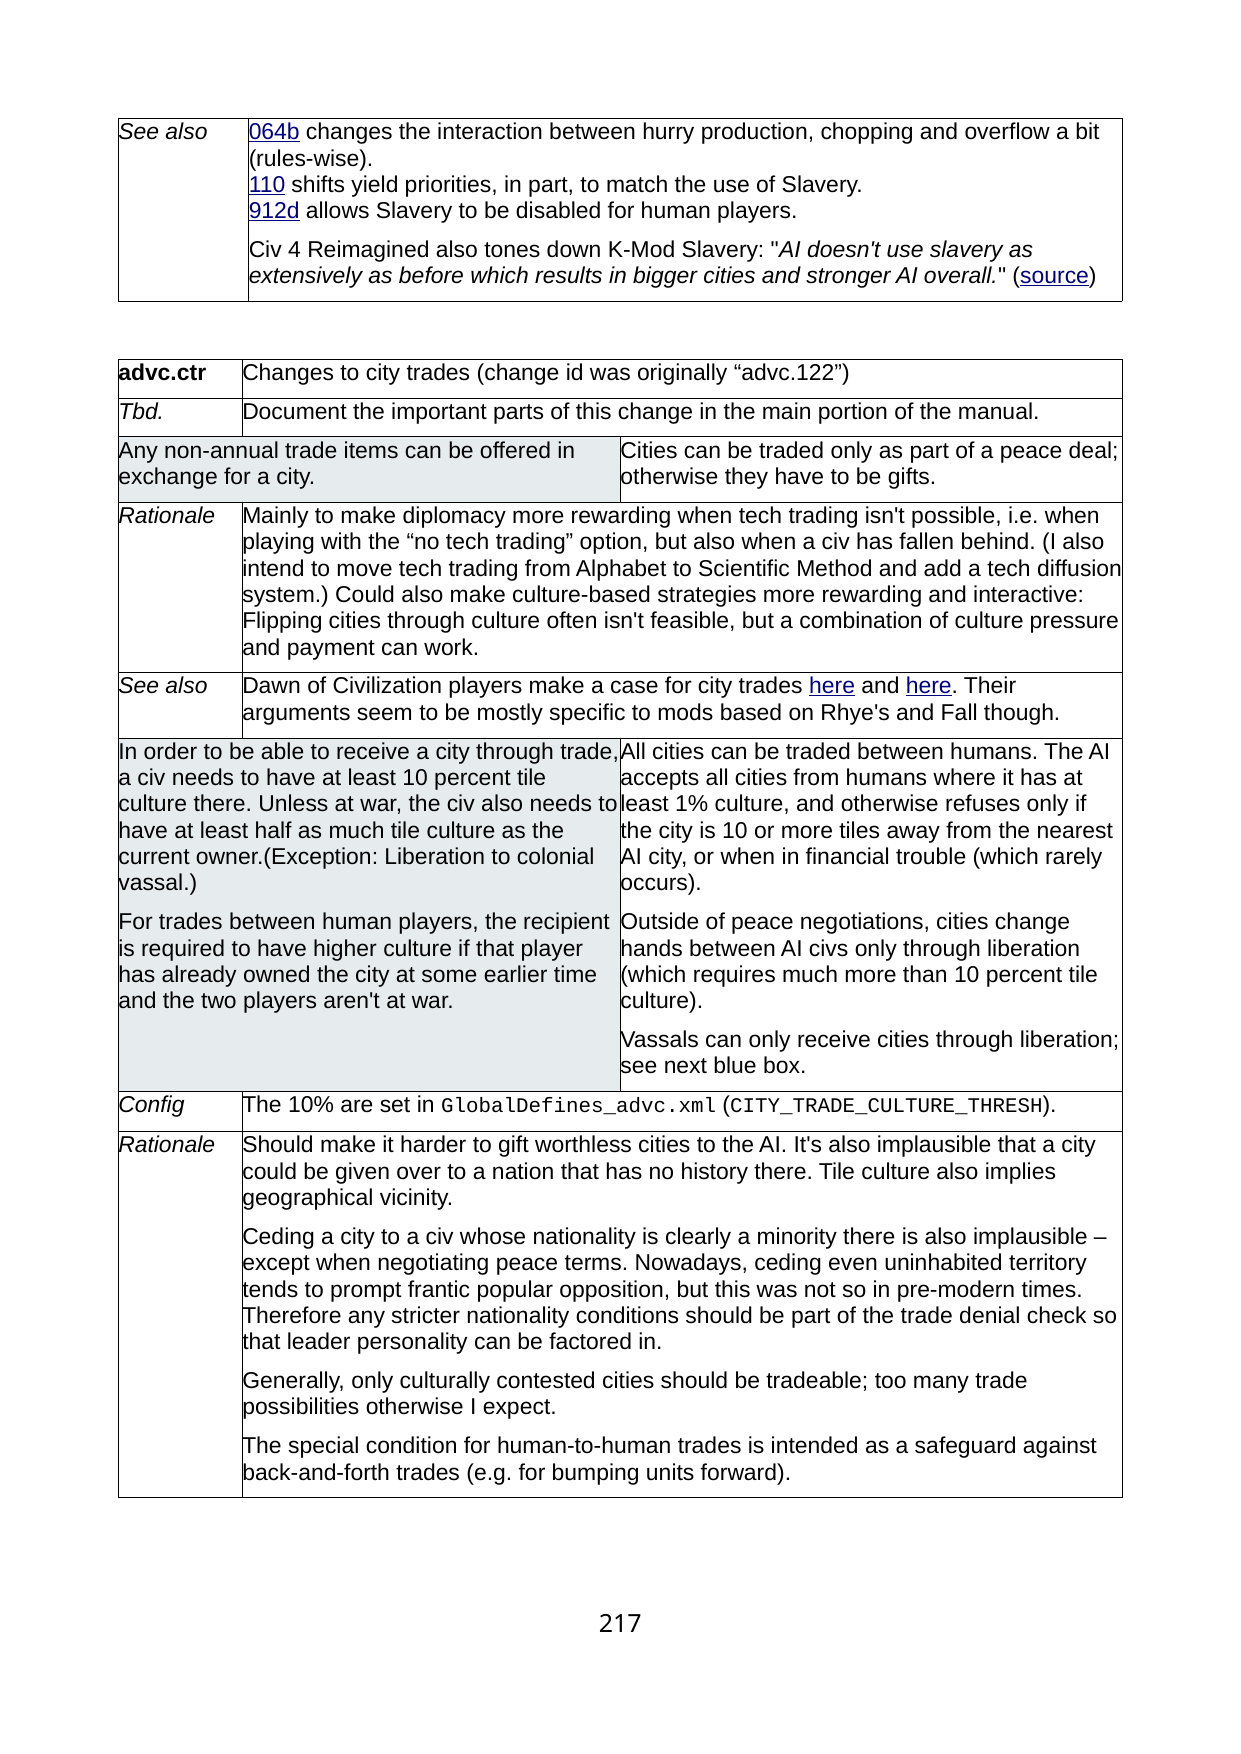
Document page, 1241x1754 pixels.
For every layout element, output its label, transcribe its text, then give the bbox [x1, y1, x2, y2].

table_cell See also [119, 119, 248, 301]
table_cell All cities can be traded between humans. The AI accepts all cities from humans where it has at least 1% culture, and otherwise refuses only if the city is 10 or more tiles away from the nearest AI city, or when in financial trouble (which rarely occurs). Outside of peace negotiations, cities change hands between AI civs only through liberation (which requires much more than 10 percent tile culture). Vassals can only receive cities through liberation; see next blue box. [621, 739, 1122, 1091]
table_header Changes to city trades (change id was originally “advc.122”) [243, 360, 1122, 398]
table_cell Dawn of Civilization players make a case for city trades here and here. Their arguments seem to be mostly specific to mods based on Rhye's and Fall though. [243, 673, 1122, 737]
table_cell Any non-annual trade items can be offered in exchange for a city. [119, 437, 620, 502]
table_cell Config [119, 1092, 242, 1131]
table_cell Cities can be traded only as part of a peace deal; otherwise they have to be gifts. [621, 437, 1122, 502]
table_header advc.ctr [119, 360, 242, 398]
table_cell The 10% are set in GlobalDefines_advc.xml (CITY_TRADE_CULTURE_THRESH). [243, 1092, 1122, 1131]
table_cell Rationale [119, 503, 242, 672]
table_cell In order to be able to receive a city through trade, a civ needs to have at least 10 percent tile culture there. Unless at war, the civ also needs to have at least half as much tile culture as the current owner.(Exception: Liberation to colonial vassal.) For trades between human players, the recipient is required to have higher culture if that player has already owned the city at some earlier time and the two players aren't at war. [119, 739, 620, 1091]
table_cell Mainly to make diplomacy more rewarding when tech trading isn't possible, i.e. when playing with the “no tech trading” option, but also when a civ has fallen behind. (I also intend to move tech trading from Alphabet to Scientific Method and add a tech diffusion system.) Could also make culture-based strategies more rewarding and interactive: Flipping cities through culture often isn't feasible, but a combination of culture pressure and payment can work. [243, 503, 1122, 672]
table_cell 064b changes the interaction between hurry production, chopping and overflow a bit (rules-wise). 110 shifts yield priorities, in part, to match the use of Slavery. 912d allows Slavery to be disabled for human players. Civ 4 Reimagined also tones down K-Mod Slavery: "AI doesn't use slavery as extensively as before which results in bigger cities and stronger AI overall." (source) [249, 119, 1122, 301]
table_cell See also [119, 673, 242, 737]
table_cell Tbd. [119, 399, 242, 436]
table_cell Should make it harder to gift worthless cities to the AI. It's also implausible that a city could be given over to a nation that has no history there. Tile culture also implies geographical vicinity. Ceding a city to a civ whose nationality is clearly a minority there is also implausible – except when negotiating peace terms. Nowadays, ceding even uninhabited territory tends to prompt frantic popular opposition, but this was not so in pre-modern times. Therefore any stricter nationality conditions should be part of the trade denial check so that leader personality can be factored in. Generally, only culturally contested cities should be tradeable; too many trade possibilities otherwise I expect. The special condition for human-to-human trades is intended as a safeguard against back-and-forth trades (e.g. for bumping units forward). [243, 1132, 1122, 1497]
table_cell Document the important parts of this change in the main portion of the manual. [243, 399, 1122, 436]
table_cell Rationale [119, 1132, 242, 1497]
